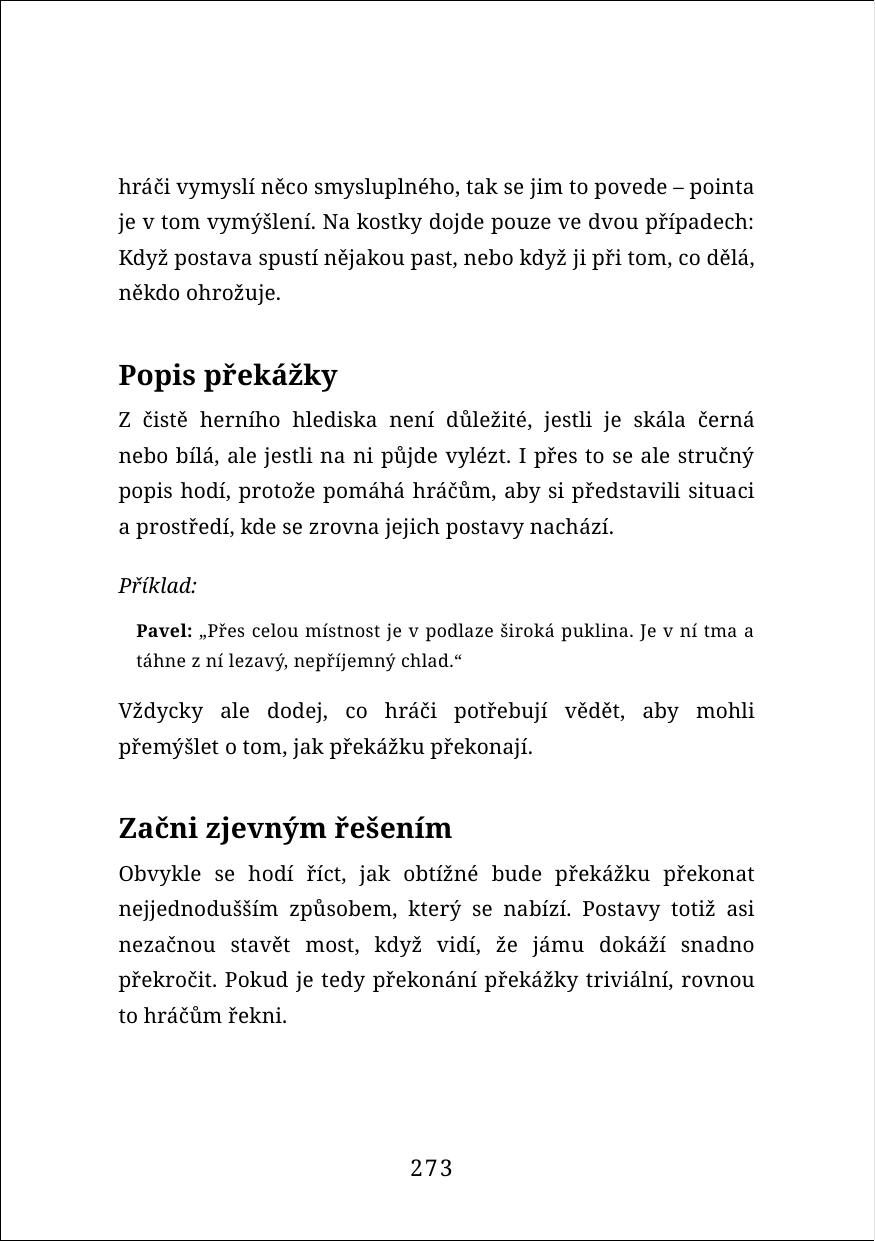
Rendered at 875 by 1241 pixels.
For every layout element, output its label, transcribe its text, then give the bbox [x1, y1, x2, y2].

subtitle Začni zjevným řešením [118, 809, 756, 847]
text Z čistě herního hlediska není důležité, jestli je skála černá nebo bílá, ale jestli na ni půjde vylézt. I přes to se ale stručný popis hodí, protože pomáhá hráčům, aby si představili situaci a prostředí, kde se zrovna jejich postavy nachází. [118, 405, 756, 540]
text Obvykle se hodí říct, jak obtížné bude překážku překonat nejjednodušším způsobem, který se nabízí. Postavy totiž asi nezačnou stavět most, když vidí, že jámu dokáží snadno překročit. Pokud je tedy překonání překážky triviální, rovnou to hráčům řekni. [118, 859, 756, 1029]
text Pavel: „Přes celou místnost je v podlaze široká puklina. Je v ní tma a táhne z ní lezavý, nepříjemný chlad.“ [136, 618, 756, 673]
text hráči vymyslí něco smysluplného, tak se jim to povede – pointa je v tom vymýšlení. Na kostky dojde pouze ve dvou případech: Když postava spustí nějakou past, nebo když ji při tom, co dělá, někdo ohrožuje. [118, 172, 756, 307]
text Vždycky ale dodej, co hráči potřebují vědět, aby mohli přemýšlet o tom, jak překážku překonají. [118, 696, 756, 760]
text Příklad: [118, 571, 756, 599]
subtitle Popis překážky [118, 355, 756, 393]
